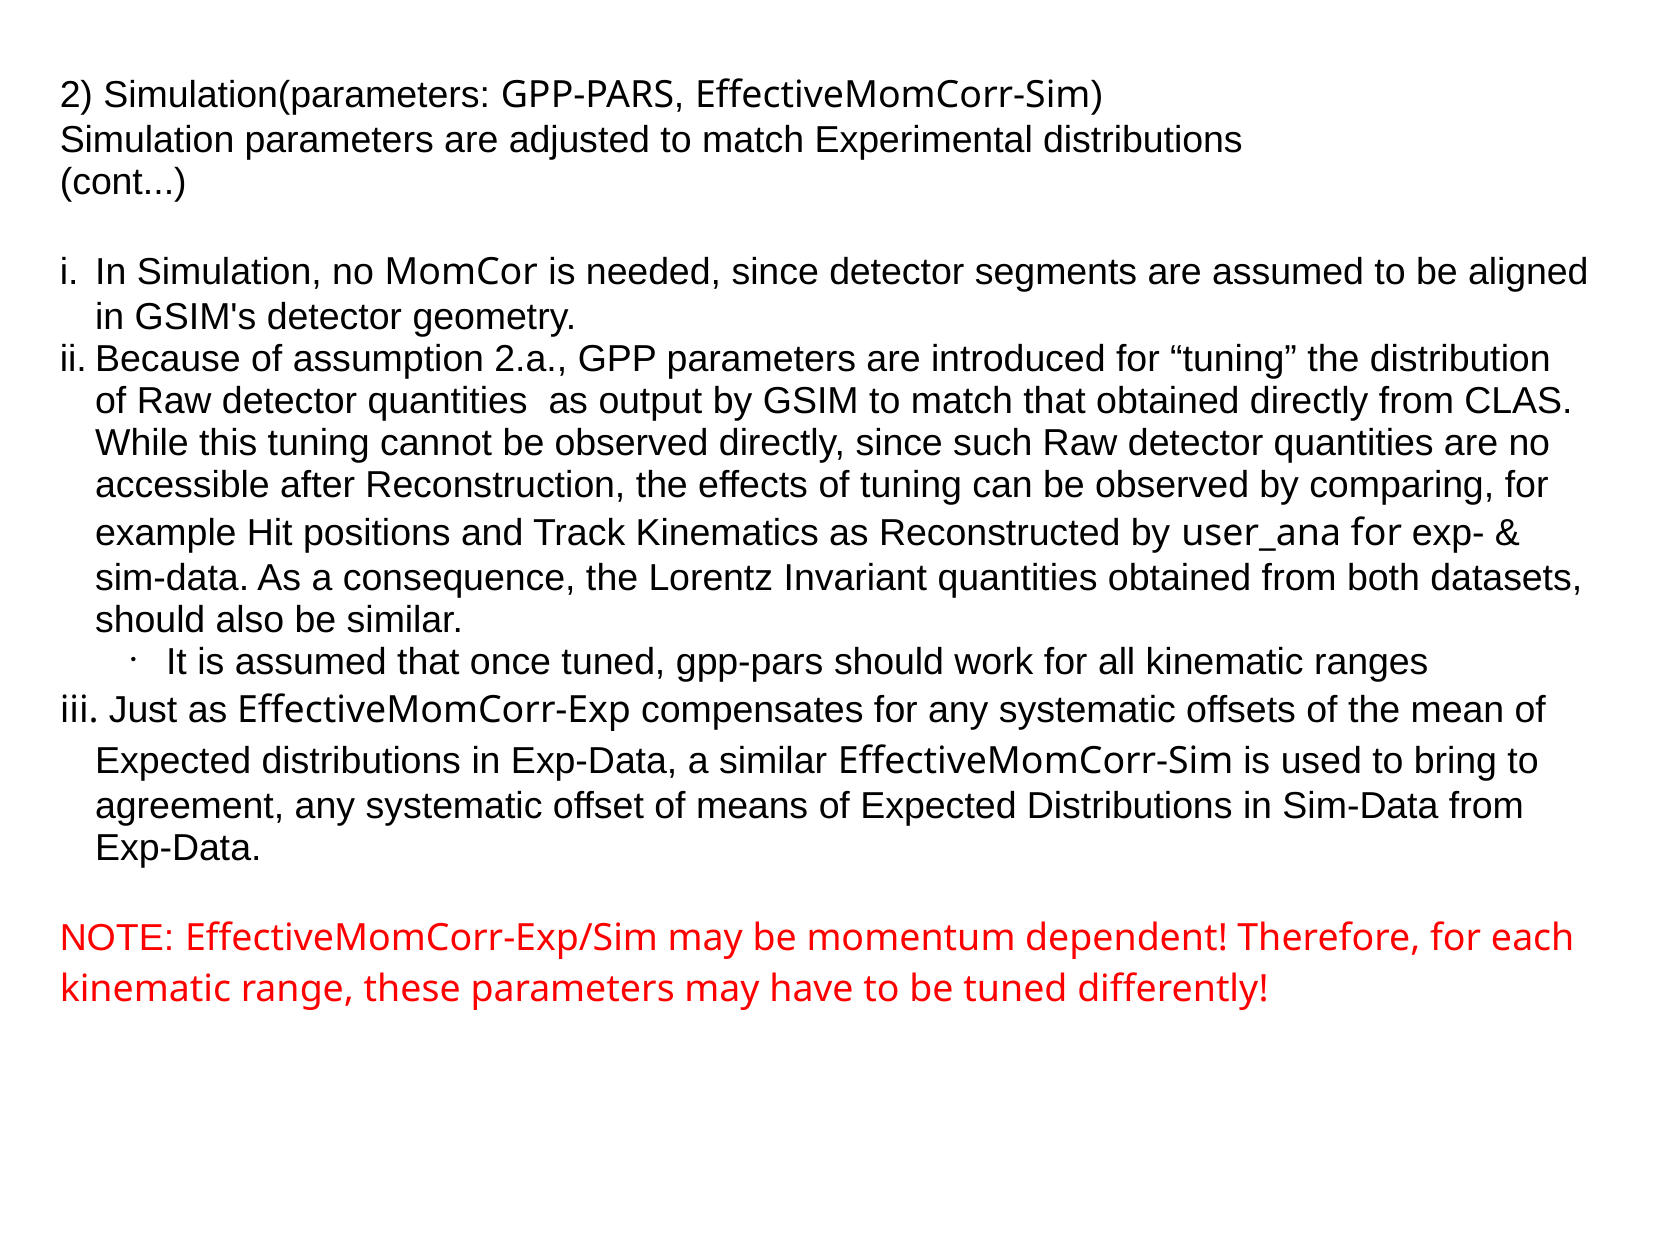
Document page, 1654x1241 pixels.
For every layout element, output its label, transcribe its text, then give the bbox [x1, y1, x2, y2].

text_box 2) Simulation(parameters: GPP-PARS, EffectiveMomCorr-Sim) Simulation parameters are adjusted to match Experimental distributions (cont...) In Simulation, no MomCor is needed, since detector segments are assumed to be aligned in GSIM's detector geometry. Because of assumption 2.a., GPP parameters are introduced for “tuning” the distribution of Raw detector quantities as output by GSIM to match that obtained directly from CLAS. While this tuning cannot be observed directly, since such Raw detector quantities are no accessible after Reconstruction, the effects of tuning can be observed by comparing, for example Hit positions and Track Kinematics as Reconstructed by user_ana for exp- & sim-data. As a consequence, the Lorentz Invariant quantities obtained from both datasets, should also be similar. It is assumed that once tuned, gpp-pars should work for all kinematic ranges Just as EffectiveMomCorr-Exp compensates for any systematic offsets of the mean of Expected distributions in Exp-Data, a similar EffectiveMomCorr-Sim is used to bring to agreement, any systematic offset of means of Expected Distributions in Sim-Data from Exp-Data. NOTE: EffectiveMomCorr-Exp/Sim may be momentum dependent! Therefore, for each kinematic range, these parameters may have to be tuned differently! [45, 60, 1606, 1004]
